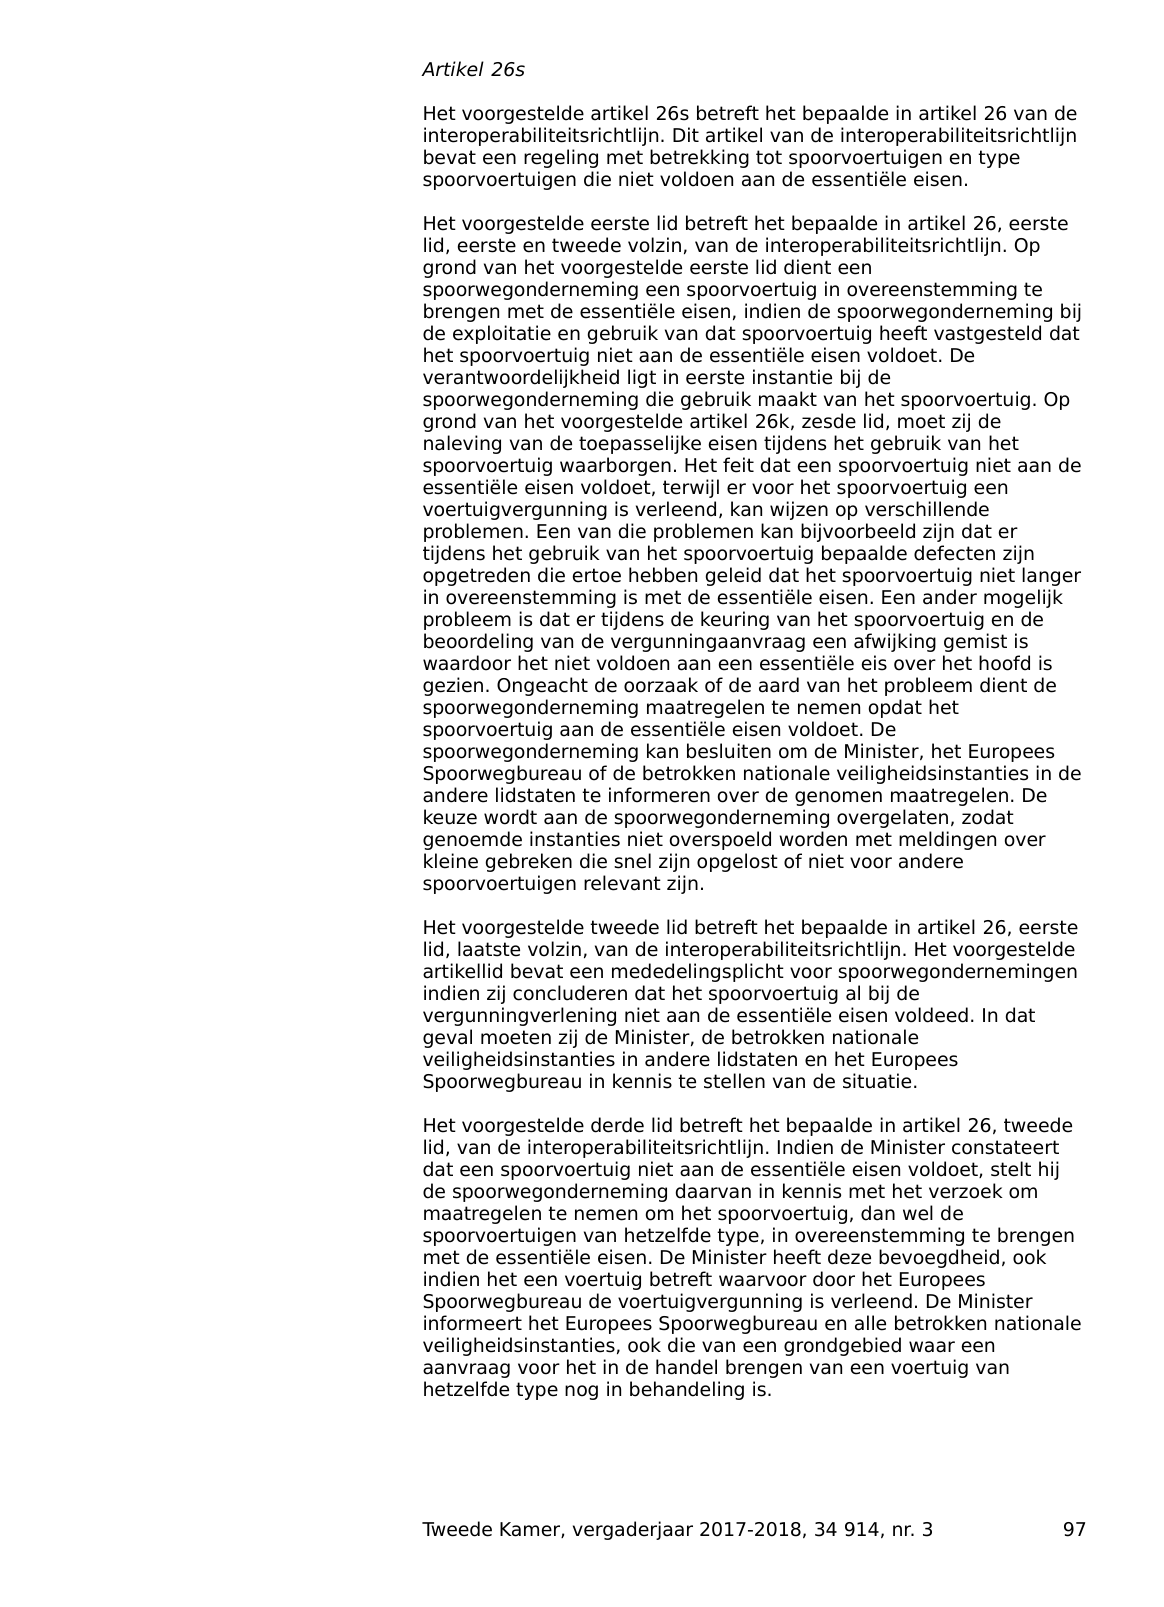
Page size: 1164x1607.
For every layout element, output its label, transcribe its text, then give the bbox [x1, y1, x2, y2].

text Het voorgestelde artikel 26s betreft het bepaalde in artikel 26 van de interoperabiliteitsrichtlijn. Dit artikel van de interoperabiliteitsrichtlijn bevat een regeling met betrekking tot spoorvoertuigen en type spoorvoertuigen die niet voldoen aan de essentiële eisen. [422, 103, 1087, 191]
text Het voorgestelde tweede lid betreft het bepaalde in artikel 26, eerste lid, laatste volzin, van de interoperabiliteitsrichtlijn. Het voorgestelde artikellid bevat een mededelingsplicht voor spoorwegondernemingen indien zij concluderen dat het spoorvoertuig al bij de vergunningverlening niet aan de essentiële eisen voldeed. In dat geval moeten zij de Minister, de betrokken nationale veiligheidsinstanties in andere lidstaten en het Europees Spoorwegbureau in kennis te stellen van de situatie. [422, 917, 1087, 1093]
subtitle Artikel 26s [422, 59, 1087, 81]
text Het voorgestelde eerste lid betreft het bepaalde in artikel 26, eerste lid, eerste en tweede volzin, van de interoperabiliteitsrichtlijn. Op grond van het voorgestelde eerste lid dient een spoorwegonderneming een spoorvoertuig in overeenstemming te brengen met de essentiële eisen, indien de spoorwegonderneming bij de exploitatie en gebruik van dat spoorvoertuig heeft vastgesteld dat het spoorvoertuig niet aan de essentiële eisen voldoet. De verantwoordelijkheid ligt in eerste instantie bij de spoorwegonderneming die gebruik maakt van het spoorvoertuig. Op grond van het voorgestelde artikel 26k, zesde lid, moet zij de naleving van de toepasselijke eisen tijdens het gebruik van het spoorvoertuig waarborgen. Het feit dat een spoorvoertuig niet aan de essentiële eisen voldoet, terwijl er voor het spoorvoertuig een voertuigvergunning is verleend, kan wijzen op verschillende problemen. Een van die problemen kan bijvoorbeeld zijn dat er tijdens het gebruik van het spoorvoertuig bepaalde defecten zijn opgetreden die ertoe hebben geleid dat het spoorvoertuig niet langer in overeenstemming is met de essentiële eisen. Een ander mogelijk probleem is dat er tijdens de keuring van het spoorvoertuig en de beoordeling van de vergunningaanvraag een afwijking gemist is waardoor het niet voldoen aan een essentiële eis over het hoofd is gezien. Ongeacht de oorzaak of de aard van het probleem dient de spoorwegonderneming maatregelen te nemen opdat het spoorvoertuig aan de essentiële eisen voldoet. De spoorwegonderneming kan besluiten om de Minister, het Europees Spoorwegbureau of de betrokken nationale veiligheidsinstanties in de andere lidstaten te informeren over de genomen maatregelen. De keuze wordt aan de spoorwegonderneming overgelaten, zodat genoemde instanties niet overspoeld worden met meldingen over kleine gebreken die snel zijn opgelost of niet voor andere spoorvoertuigen relevant zijn. [422, 213, 1087, 895]
text Het voorgestelde derde lid betreft het bepaalde in artikel 26, tweede lid, van de interoperabiliteitsrichtlijn. Indien de Minister constateert dat een spoorvoertuig niet aan de essentiële eisen voldoet, stelt hij de spoorwegonderneming daarvan in kennis met het verzoek om maatregelen te nemen om het spoorvoertuig, dan wel de spoorvoertuigen van hetzelfde type, in overeenstemming te brengen met de essentiële eisen. De Minister heeft deze bevoegdheid, ook indien het een voertuig betreft waarvoor door het Europees Spoorwegbureau de voertuigvergunning is verleend. De Minister informeert het Europees Spoorwegbureau en alle betrokken nationale veiligheidsinstanties, ook die van een grondgebied waar een aanvraag voor het in de handel brengen van een voertuig van hetzelfde type nog in behandeling is. [422, 1115, 1087, 1401]
